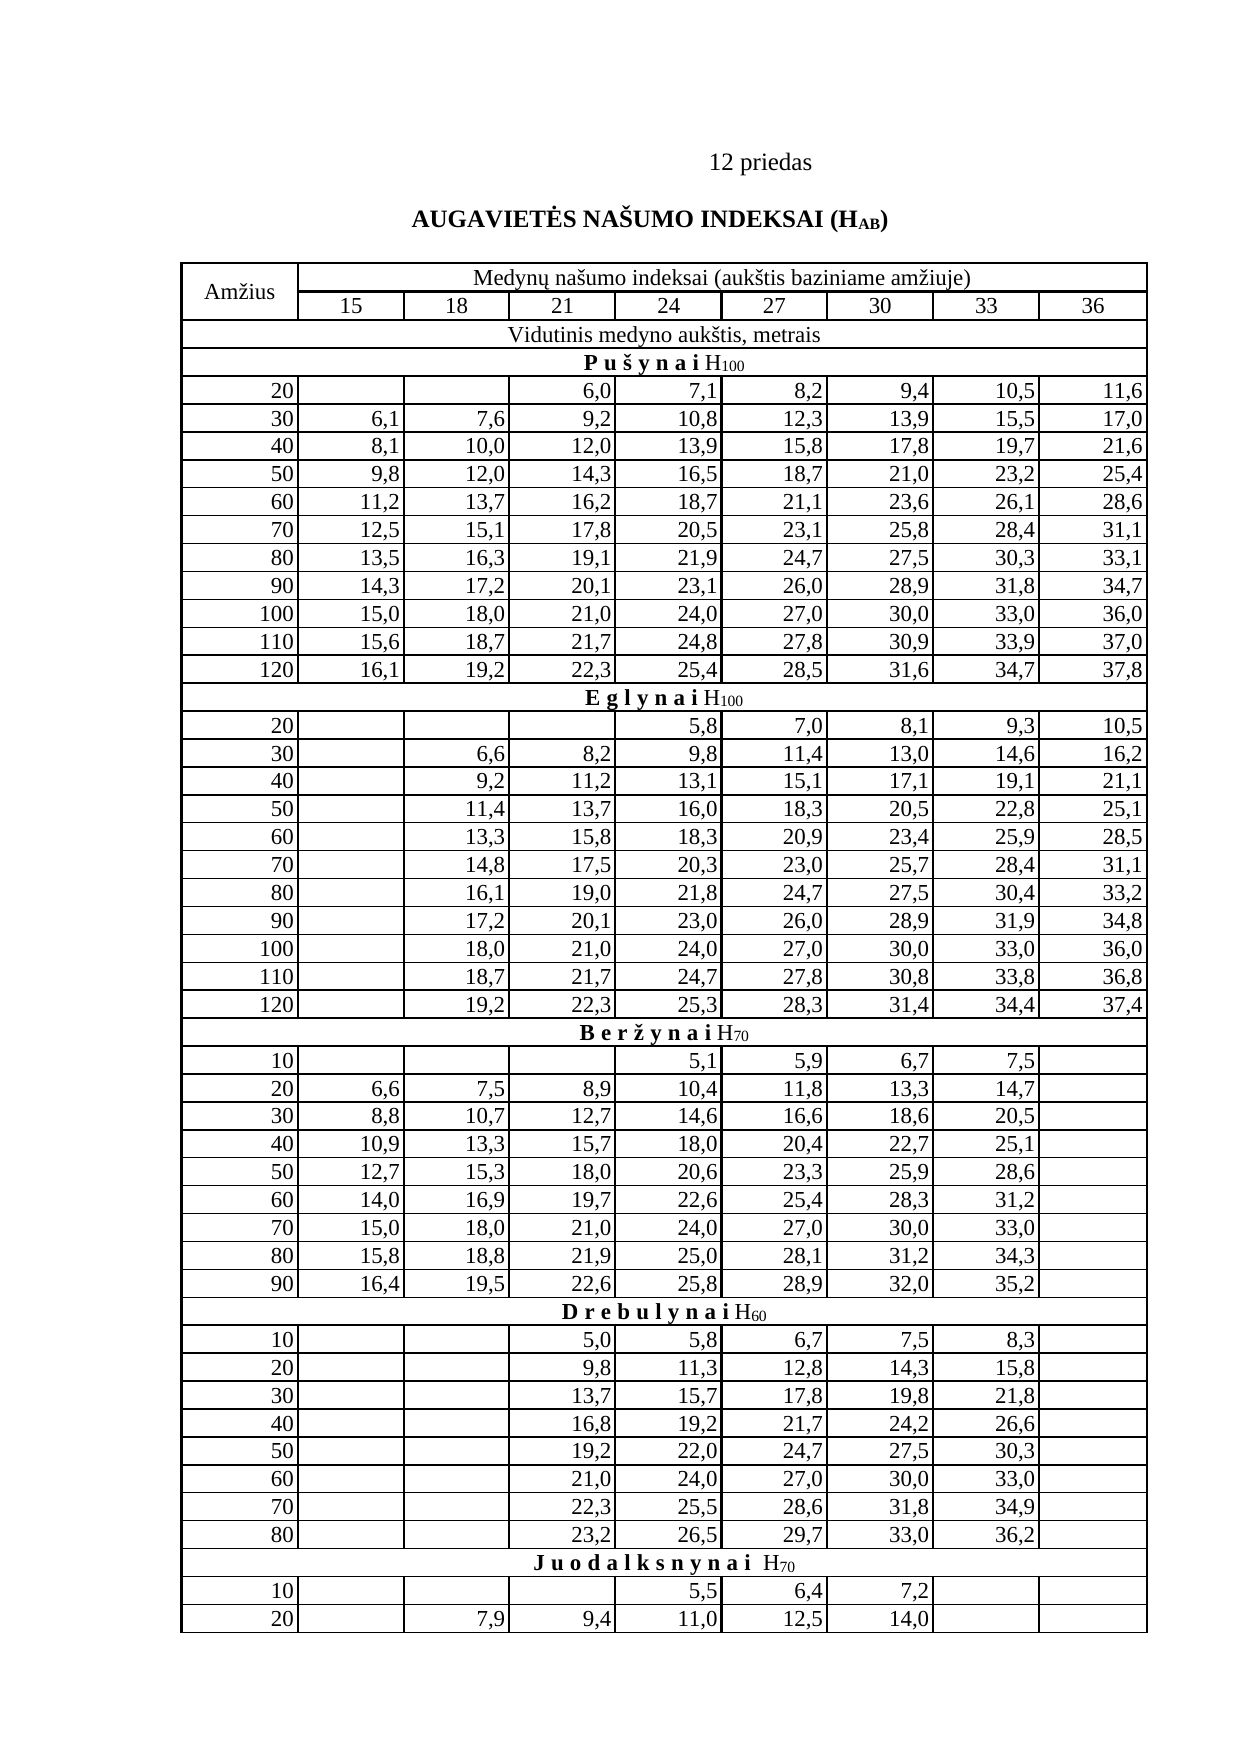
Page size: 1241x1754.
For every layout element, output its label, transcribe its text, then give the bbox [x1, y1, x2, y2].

table_cell 19,7 [934, 433, 1038, 459]
table_cell [1040, 1466, 1146, 1492]
table_cell 6,7 [828, 1047, 932, 1073]
table_cell 30,0 [828, 1214, 932, 1241]
table_cell [299, 1438, 403, 1464]
table_cell 15,5 [934, 405, 1038, 431]
table_cell 7,5 [934, 1047, 1038, 1073]
table_cell 21,6 [1040, 433, 1146, 459]
table_cell 18,0 [405, 1214, 508, 1241]
table_cell 6,7 [723, 1326, 826, 1352]
table_cell 30 [828, 293, 932, 319]
table_cell 25,1 [1040, 796, 1146, 822]
table_cell 21,1 [1040, 768, 1146, 794]
table_cell 19,7 [510, 1186, 614, 1213]
table_cell 24,2 [828, 1410, 932, 1436]
table_cell 30,0 [828, 1466, 932, 1492]
table_cell [299, 823, 403, 850]
table_cell 28,1 [723, 1242, 826, 1268]
table_cell [299, 851, 403, 878]
table_cell 17,0 [1040, 405, 1146, 431]
table_cell 15,3 [405, 1158, 508, 1185]
table_cell 28,9 [828, 572, 932, 598]
table_cell [299, 879, 403, 906]
table_cell 30 [183, 740, 297, 766]
table_cell 19,2 [405, 656, 508, 682]
table_cell 28,5 [1040, 823, 1146, 850]
table_cell [299, 935, 403, 961]
table_cell 23,1 [616, 572, 720, 598]
table_cell 60 [183, 823, 297, 850]
table_cell 15,1 [723, 768, 826, 794]
table_cell 10 [183, 1326, 297, 1352]
table_cell 36,0 [1040, 600, 1146, 626]
table_cell 10 [183, 1577, 297, 1603]
table_cell 34,8 [1040, 907, 1146, 933]
table_cell [1040, 1242, 1146, 1268]
table_cell 21,0 [828, 461, 932, 487]
table_cell 80 [183, 544, 297, 571]
table_cell 37,4 [1040, 991, 1146, 1017]
table_cell 22,6 [510, 1270, 614, 1296]
table_cell 28,6 [723, 1493, 826, 1520]
table_cell 27,5 [828, 1438, 932, 1464]
table_cell 7,1 [616, 377, 720, 403]
table_cell 20 [183, 377, 297, 403]
table_cell 13,7 [510, 796, 614, 822]
table_cell 12,0 [510, 433, 614, 459]
table_cell 15,0 [299, 600, 403, 626]
table_cell 9,4 [828, 377, 932, 403]
table_cell 15,8 [299, 1242, 403, 1268]
table_cell [299, 991, 403, 1017]
table_cell 21,8 [616, 879, 720, 906]
table_cell [299, 1493, 403, 1520]
table_cell 30 [183, 405, 297, 431]
table_cell 15,1 [405, 516, 508, 543]
table_cell 30,9 [828, 628, 932, 654]
table_cell 30,0 [828, 600, 932, 626]
table_cell [299, 1521, 403, 1548]
table_cell 110 [183, 963, 297, 989]
table_cell Juodalksnynai H70 [183, 1549, 1146, 1576]
table_cell 36,8 [1040, 963, 1146, 989]
table_cell [1040, 1382, 1146, 1408]
table_cell 10,5 [1040, 712, 1146, 738]
table_cell 18,0 [616, 1131, 720, 1157]
table_cell [405, 1382, 508, 1408]
table_cell 30,3 [934, 544, 1038, 571]
table_cell 12,3 [723, 405, 826, 431]
table_cell 17,2 [405, 907, 508, 933]
table_cell 17,1 [828, 768, 932, 794]
table_cell 12,0 [405, 461, 508, 487]
table_cell 9,3 [934, 712, 1038, 738]
table_cell 27,0 [723, 600, 826, 626]
table_cell 24 [616, 293, 720, 319]
table_cell 70 [183, 851, 297, 878]
table_cell 34,7 [1040, 572, 1146, 598]
table_cell 20,5 [616, 516, 720, 543]
table_cell 20,6 [616, 1158, 720, 1185]
table_cell 30,0 [828, 935, 932, 961]
table_cell 6,1 [299, 405, 403, 431]
table_cell 23,0 [616, 907, 720, 933]
table_cell 33,0 [934, 1466, 1038, 1492]
table_cell 16,0 [616, 796, 720, 822]
table_cell 17,2 [405, 572, 508, 598]
table_cell Vidutinis medyno aukštis, metrais [183, 321, 1146, 347]
table_cell 26,0 [723, 907, 826, 933]
table_cell 12,8 [723, 1354, 826, 1380]
table_cell 33,1 [1040, 544, 1146, 571]
table_cell 23,6 [828, 488, 932, 515]
table_cell [1040, 1493, 1146, 1520]
table_cell 60 [183, 1186, 297, 1213]
table_cell 18,7 [723, 461, 826, 487]
table_cell 10,0 [405, 433, 508, 459]
table_cell 18 [405, 293, 508, 319]
table_cell [1040, 1075, 1146, 1101]
table_cell [405, 1493, 508, 1520]
table_cell 70 [183, 1493, 297, 1520]
table_cell 34,7 [934, 656, 1038, 682]
table_cell 36,0 [1040, 935, 1146, 961]
table_cell 11,2 [510, 768, 614, 794]
table_cell [299, 1354, 403, 1380]
table_cell 20,5 [934, 1103, 1038, 1129]
table_cell 22,8 [934, 796, 1038, 822]
table_cell 26,1 [934, 488, 1038, 515]
table_cell 27,0 [723, 935, 826, 961]
table_cell 7,5 [405, 1075, 508, 1101]
table_cell 33,0 [934, 935, 1038, 961]
table_cell 5,1 [616, 1047, 720, 1073]
table_cell [299, 907, 403, 933]
table_cell 31,1 [1040, 851, 1146, 878]
table_cell 16,1 [405, 879, 508, 906]
table_cell 5,9 [723, 1047, 826, 1073]
table_cell 33 [934, 293, 1038, 319]
table_cell 8,3 [934, 1326, 1038, 1352]
table_cell [299, 768, 403, 794]
table_cell 33,9 [934, 628, 1038, 654]
table_cell 40 [183, 1410, 297, 1436]
table_cell 20,4 [723, 1131, 826, 1157]
table_cell 11,2 [299, 488, 403, 515]
table_cell 14,0 [828, 1605, 932, 1631]
table_cell 33,0 [828, 1521, 932, 1548]
table_cell [1040, 1577, 1146, 1603]
table_cell 11,4 [723, 740, 826, 766]
table_cell 13,3 [828, 1075, 932, 1101]
table_cell [405, 1354, 508, 1380]
table_cell [1040, 1326, 1146, 1352]
table_cell 16,1 [299, 656, 403, 682]
table_cell 26,6 [934, 1410, 1038, 1436]
table_cell 25,7 [828, 851, 932, 878]
table_cell 21,0 [510, 1466, 614, 1492]
table_cell [934, 1605, 1038, 1631]
table_cell 8,9 [510, 1075, 614, 1101]
table_cell 11,8 [723, 1075, 826, 1101]
text 12 priedas [177, 147, 1122, 176]
table_cell 19,2 [616, 1410, 720, 1436]
table_cell 50 [183, 1158, 297, 1185]
table_cell 16,3 [405, 544, 508, 571]
table_cell 19,0 [510, 879, 614, 906]
table_cell 25,8 [616, 1270, 720, 1296]
table_cell [405, 1466, 508, 1492]
table_cell 8,1 [299, 433, 403, 459]
table_cell 36,2 [934, 1521, 1038, 1548]
table_cell 120 [183, 991, 297, 1017]
table_cell 17,8 [723, 1382, 826, 1408]
table_cell 19,2 [510, 1438, 614, 1464]
table_cell 18,3 [723, 796, 826, 822]
table_cell [934, 1577, 1038, 1603]
table_cell [1040, 1103, 1146, 1129]
table_cell 10,9 [299, 1131, 403, 1157]
table_cell 16,2 [1040, 740, 1146, 766]
table_cell 21 [510, 293, 614, 319]
table_cell 5,0 [510, 1326, 614, 1352]
table_cell [299, 1577, 403, 1603]
table_cell 8,1 [828, 712, 932, 738]
table_cell 16,5 [616, 461, 720, 487]
table_cell 13,9 [828, 405, 932, 431]
table_cell 30,4 [934, 879, 1038, 906]
table_cell 28,3 [723, 991, 826, 1017]
table_cell 20,1 [510, 572, 614, 598]
table_cell 80 [183, 1521, 297, 1548]
table_cell 60 [183, 1466, 297, 1492]
table_cell 25,4 [723, 1186, 826, 1213]
table_cell 7,9 [405, 1605, 508, 1631]
table_cell 10,7 [405, 1103, 508, 1129]
table_cell 34,9 [934, 1493, 1038, 1520]
table_cell 21,9 [616, 544, 720, 571]
table_cell 40 [183, 768, 297, 794]
table_cell [299, 740, 403, 766]
table_cell [299, 963, 403, 989]
table_cell 17,8 [828, 433, 932, 459]
table_cell 32,0 [828, 1270, 932, 1296]
table_cell 28,9 [723, 1270, 826, 1296]
table_cell 14,0 [299, 1186, 403, 1213]
table_cell 33,8 [934, 963, 1038, 989]
table_cell 31,2 [828, 1242, 932, 1268]
table_cell 28,9 [828, 907, 932, 933]
table_cell 22,6 [616, 1186, 720, 1213]
table_cell 37,0 [1040, 628, 1146, 654]
table_cell 12,5 [723, 1605, 826, 1631]
table_cell 6,6 [405, 740, 508, 766]
table_cell 23,4 [828, 823, 932, 850]
table_cell 25,3 [616, 991, 720, 1017]
table_cell 7,2 [828, 1577, 932, 1603]
table_cell 25,5 [616, 1493, 720, 1520]
table_cell 15,6 [299, 628, 403, 654]
table_cell 19,1 [934, 768, 1038, 794]
table_cell 31,8 [934, 572, 1038, 598]
table_cell 21,8 [934, 1382, 1038, 1408]
table_cell 24,0 [616, 600, 720, 626]
table_cell 24,7 [723, 1438, 826, 1464]
table_cell 50 [183, 461, 297, 487]
table_cell 22,3 [510, 991, 614, 1017]
table_cell [299, 796, 403, 822]
table_cell [1040, 1047, 1146, 1073]
table_cell 30 [183, 1103, 297, 1129]
table_cell 8,2 [510, 740, 614, 766]
table_cell 16,4 [299, 1270, 403, 1296]
table_cell 30,8 [828, 963, 932, 989]
table_cell 13,3 [405, 823, 508, 850]
table_cell 14,3 [828, 1354, 932, 1380]
table_cell 90 [183, 572, 297, 598]
table_cell 13,3 [405, 1131, 508, 1157]
table_cell 15,7 [616, 1382, 720, 1408]
table_cell 15,8 [934, 1354, 1038, 1380]
table_cell 12,5 [299, 516, 403, 543]
table_cell 15 [299, 293, 403, 319]
table_cell 27 [723, 293, 826, 319]
table_cell 8,2 [723, 377, 826, 403]
table_cell 9,8 [616, 740, 720, 766]
table_cell 31,2 [934, 1186, 1038, 1213]
table_cell 12,7 [510, 1103, 614, 1129]
table_cell [299, 1047, 403, 1073]
table_cell 15,8 [510, 823, 614, 850]
table_cell [405, 1438, 508, 1464]
table_cell 34,3 [934, 1242, 1038, 1268]
table_cell [1040, 1270, 1146, 1296]
table_cell 11,0 [616, 1605, 720, 1631]
table_cell Drebulynai H60 [183, 1298, 1146, 1324]
table_cell 5,8 [616, 712, 720, 738]
table_cell 21,1 [723, 488, 826, 515]
table_cell 25,9 [934, 823, 1038, 850]
table_header Medynų našumo indeksai (aukštis baziniame amžiuje) [299, 264, 1146, 290]
table_cell [1040, 1158, 1146, 1185]
table_cell 110 [183, 628, 297, 654]
table_cell 25,4 [616, 656, 720, 682]
table_cell 7,0 [723, 712, 826, 738]
table_cell 31,9 [934, 907, 1038, 933]
table_cell 35,2 [934, 1270, 1038, 1296]
table_cell 27,8 [723, 963, 826, 989]
table_cell 90 [183, 907, 297, 933]
table_cell 28,6 [1040, 488, 1146, 515]
table_cell 9,4 [510, 1605, 614, 1631]
table_cell 28,4 [934, 851, 1038, 878]
table_cell 120 [183, 656, 297, 682]
table_cell 21,7 [510, 628, 614, 654]
table_cell 24,7 [723, 544, 826, 571]
table_cell 15,0 [299, 1214, 403, 1241]
table_cell 14,6 [934, 740, 1038, 766]
table_cell [1040, 1605, 1146, 1631]
table_cell 14,8 [405, 851, 508, 878]
table_cell 34,4 [934, 991, 1038, 1017]
table_cell 11,6 [1040, 377, 1146, 403]
table_cell [299, 1466, 403, 1492]
table_cell 7,6 [405, 405, 508, 431]
table_cell [510, 1577, 614, 1603]
table_cell 40 [183, 433, 297, 459]
table_cell 14,7 [934, 1075, 1038, 1101]
table_cell 10,8 [616, 405, 720, 431]
table_cell 20 [183, 712, 297, 738]
table_cell 21,7 [723, 1410, 826, 1436]
table_cell 18,3 [616, 823, 720, 850]
table_cell 9,2 [510, 405, 614, 431]
table_cell Beržynai H70 [183, 1019, 1146, 1045]
table_cell 20,1 [510, 907, 614, 933]
table_cell 9,2 [405, 768, 508, 794]
table_cell 21,9 [510, 1242, 614, 1268]
table_cell 70 [183, 516, 297, 543]
table_cell 5,8 [616, 1326, 720, 1352]
table_cell [1040, 1354, 1146, 1380]
table_cell 27,8 [723, 628, 826, 654]
table_cell 16,6 [723, 1103, 826, 1129]
table_cell 18,0 [405, 935, 508, 961]
table_cell 25,0 [616, 1242, 720, 1268]
table_cell 13,5 [299, 544, 403, 571]
table_cell 26,0 [723, 572, 826, 598]
table_cell [405, 1410, 508, 1436]
table_cell [510, 1047, 614, 1073]
table_cell 20 [183, 1075, 297, 1101]
table_cell 20,3 [616, 851, 720, 878]
table_cell 33,0 [934, 600, 1038, 626]
table_cell 18,6 [828, 1103, 932, 1129]
table_cell 11,3 [616, 1354, 720, 1380]
table_cell 28,4 [934, 516, 1038, 543]
table_cell 18,7 [405, 628, 508, 654]
table_cell 10,5 [934, 377, 1038, 403]
table_cell 6,0 [510, 377, 614, 403]
table_cell 24,7 [616, 963, 720, 989]
table_cell 26,5 [616, 1521, 720, 1548]
table_cell 22,7 [828, 1131, 932, 1157]
table_cell 33,0 [934, 1214, 1038, 1241]
table_cell [510, 712, 614, 738]
table_cell 18,7 [405, 963, 508, 989]
table_cell [1040, 1438, 1146, 1464]
table_cell 50 [183, 796, 297, 822]
table_cell 7,5 [828, 1326, 932, 1352]
table_cell 18,0 [405, 600, 508, 626]
table_cell 21,0 [510, 935, 614, 961]
table_cell 100 [183, 600, 297, 626]
table_cell 25,4 [1040, 461, 1146, 487]
table_cell 6,6 [299, 1075, 403, 1101]
table_cell 22,3 [510, 1493, 614, 1520]
table_cell 10,4 [616, 1075, 720, 1101]
table_cell 24,7 [723, 879, 826, 906]
table_cell 14,6 [616, 1103, 720, 1129]
table_cell [405, 1326, 508, 1352]
table_cell 22,3 [510, 656, 614, 682]
text AUGAVIETĖS NAŠUMO INDEKSAI (HAB) [177, 204, 1122, 233]
table_cell 13,0 [828, 740, 932, 766]
table_cell 14,3 [299, 572, 403, 598]
table_cell [1040, 1186, 1146, 1213]
table_cell 28,5 [723, 656, 826, 682]
table_cell 24,8 [616, 628, 720, 654]
table_cell 15,8 [723, 433, 826, 459]
table_cell 21,0 [510, 1214, 614, 1241]
table_cell [1040, 1521, 1146, 1548]
table_cell 27,0 [723, 1466, 826, 1492]
table_cell 23,0 [723, 851, 826, 878]
table_cell 18,8 [405, 1242, 508, 1268]
table_cell [405, 377, 508, 403]
table_cell [1040, 1214, 1146, 1241]
table_cell 40 [183, 1131, 297, 1157]
table_cell 23,2 [510, 1521, 614, 1548]
table_cell [299, 1605, 403, 1631]
table_cell Pušynai H100 [183, 349, 1146, 375]
table_cell 31,1 [1040, 516, 1146, 543]
table_cell Eglynai H100 [183, 684, 1146, 710]
table_cell 21,7 [510, 963, 614, 989]
table_cell 21,0 [510, 600, 614, 626]
table_cell 13,1 [616, 768, 720, 794]
table_cell 25,8 [828, 516, 932, 543]
table_cell 25,1 [934, 1131, 1038, 1157]
table_cell 30 [183, 1382, 297, 1408]
table_cell 16,9 [405, 1186, 508, 1213]
table_cell 31,4 [828, 991, 932, 1017]
table_cell 5,5 [616, 1577, 720, 1603]
table_cell 24,0 [616, 1214, 720, 1241]
table_cell 6,4 [723, 1577, 826, 1603]
table_cell [299, 1410, 403, 1436]
table_cell 13,7 [510, 1382, 614, 1408]
table_cell 36 [1040, 293, 1146, 319]
table_cell 13,9 [616, 433, 720, 459]
table_cell 24,0 [616, 1466, 720, 1492]
table_cell 29,7 [723, 1521, 826, 1548]
table_cell 15,7 [510, 1131, 614, 1157]
table_cell 14,3 [510, 461, 614, 487]
table_cell 16,2 [510, 488, 614, 515]
table_cell 12,7 [299, 1158, 403, 1185]
table_cell 18,0 [510, 1158, 614, 1185]
table_cell 28,6 [934, 1158, 1038, 1185]
table_cell 13,7 [405, 488, 508, 515]
table_cell 11,4 [405, 796, 508, 822]
table_cell 9,8 [299, 461, 403, 487]
table_cell 23,3 [723, 1158, 826, 1185]
table_cell 23,2 [934, 461, 1038, 487]
table_cell 20 [183, 1354, 297, 1380]
table_cell 31,8 [828, 1493, 932, 1520]
table_cell [1040, 1410, 1146, 1436]
table_cell 16,8 [510, 1410, 614, 1436]
table_cell 19,5 [405, 1270, 508, 1296]
table_cell 60 [183, 488, 297, 515]
table_cell [1040, 1131, 1146, 1157]
table_cell 20,5 [828, 796, 932, 822]
table_cell 50 [183, 1438, 297, 1464]
table_cell [405, 1577, 508, 1603]
table_cell [299, 712, 403, 738]
table_cell 9,8 [510, 1354, 614, 1380]
table_cell 28,3 [828, 1186, 932, 1213]
table_cell 18,7 [616, 488, 720, 515]
table_cell [405, 1047, 508, 1073]
table_cell 19,2 [405, 991, 508, 1017]
table_cell 37,8 [1040, 656, 1146, 682]
table_cell [405, 712, 508, 738]
table_cell 25,9 [828, 1158, 932, 1185]
table_cell 22,0 [616, 1438, 720, 1464]
table_cell 23,1 [723, 516, 826, 543]
table_cell 100 [183, 935, 297, 961]
table_cell [299, 1326, 403, 1352]
table_cell 20,9 [723, 823, 826, 850]
table_cell 33,2 [1040, 879, 1146, 906]
table_cell 80 [183, 1242, 297, 1268]
table_cell 30,3 [934, 1438, 1038, 1464]
table_cell 27,5 [828, 879, 932, 906]
table_cell [299, 377, 403, 403]
table_cell 19,8 [828, 1382, 932, 1408]
table_cell 19,1 [510, 544, 614, 571]
table_header Amžius [183, 264, 297, 319]
table_cell 31,6 [828, 656, 932, 682]
table_cell 27,0 [723, 1214, 826, 1241]
table_cell 17,8 [510, 516, 614, 543]
table_cell 90 [183, 1270, 297, 1296]
table_cell 10 [183, 1047, 297, 1073]
table_cell 70 [183, 1214, 297, 1241]
table_cell 8,8 [299, 1103, 403, 1129]
table_cell 17,5 [510, 851, 614, 878]
table_cell 20 [183, 1605, 297, 1631]
table_cell 24,0 [616, 935, 720, 961]
table_cell 80 [183, 879, 297, 906]
table_cell [405, 1521, 508, 1548]
table_cell [299, 1382, 403, 1408]
table_cell 27,5 [828, 544, 932, 571]
